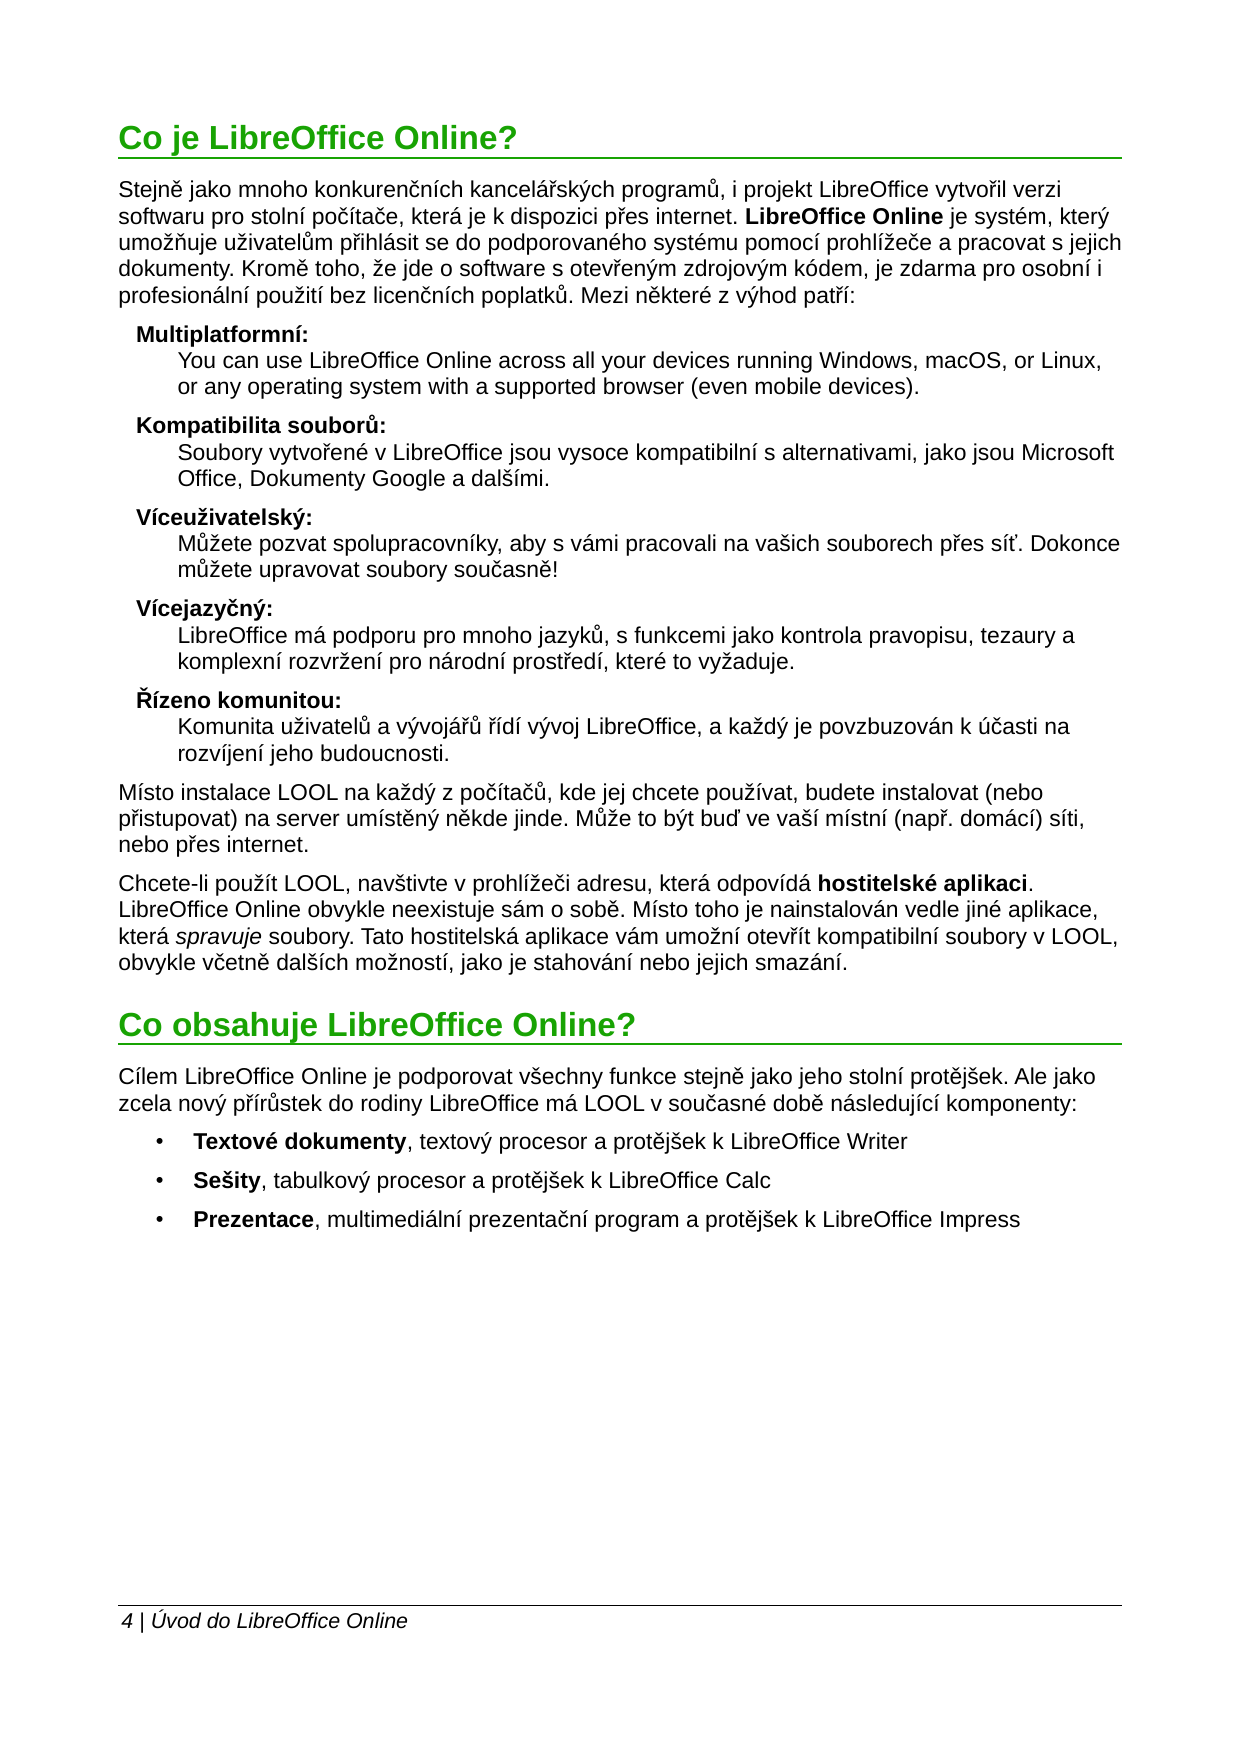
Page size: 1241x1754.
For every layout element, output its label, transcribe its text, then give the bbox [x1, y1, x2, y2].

list Textové dokumenty, textový procesor a protějšek k LibreOffice Writer [156, 1128, 1122, 1155]
text LibreOffice má podporu pro mnoho jazyků, s funkcemi jako kontrola pravopisu, tezaury a komplexní rozvržení pro národní prostředí, které to vyžaduje. [177, 622, 1122, 674]
text Místo instalace LOOL na každý z počítačů, kde jej chcete používat, budete instalovat (nebo přistupovat) na server umístěný někde jinde. Může to být buď ve vaší místní (např. domácí) síti, nebo přes internet. [118, 778, 1122, 857]
list Prezentace, multimediální prezentační program a protějšek k LibreOffice Impress [156, 1206, 1122, 1232]
text Multiplatformní: [136, 321, 1122, 347]
text You can use LibreOffice Online across all your devices running Windows, macOS, or Linux, or any operating system with a supported browser (even mobile devices). [177, 347, 1122, 400]
subtitle Co obsahuje LibreOffice Online? [118, 1005, 1122, 1043]
text Komunita uživatelů a vývojářů řídí vývoj LibreOffice, a každý je povzbuzován k účasti na rozvíjení jeho budoucnosti. [177, 713, 1122, 766]
text Soubory vytvořené v LibreOffice jsou vysoce kompatibilní s alternativami, jako jsou Microsoft Office, Dokumenty Google a dalšími. [177, 438, 1122, 491]
text Řízeno komunitou: [136, 687, 1122, 713]
list Sešity, tabulkový procesor a protějšek k LibreOffice Calc [156, 1167, 1122, 1193]
subtitle Co je LibreOffice Online? [118, 118, 1122, 157]
text Víceuživatelský: [136, 504, 1122, 530]
text Můžete pozvat spolupracovníky, aby s vámi pracovali na vašich souborech přes síť. Dokonce můžete upravovat soubory současně! [177, 530, 1122, 583]
text Kompatibilita souborů: [136, 412, 1122, 438]
text Cílem LibreOffice Online je podporovat všechny funkce stejně jako jeho stolní protějšek. Ale jako zcela nový přírůstek do rodiny LibreOffice má LOOL v současné době následující komponenty: [118, 1063, 1122, 1116]
text Vícejazyčný: [136, 595, 1122, 622]
text Stejně jako mnoho konkurenčních kancelářských programů, i projekt LibreOffice vytvořil verzi softwaru pro stolní počítače, která je k dispozici přes internet. LibreOffice Online je systém, který umožňuje uživatelům přihlásit se do podporovaného systému pomocí prohlížeče a pracovat s jejich dokumenty. Kromě toho, že jde o software s otevřeným zdrojovým kódem, je zdarma pro osobní i profesionální použití bez licenčních poplatků. Mezi některé z výhod patří: [118, 176, 1122, 308]
text Chcete-li použít LOOL, navštivte v prohlížeči adresu, která odpovídá hostitelské aplikaci. LibreOffice Online obvykle neexistuje sám o sobě. Místo toho je nainstalován vedle jiné aplikace, která spravuje soubory. Tato hostitelská aplikace vám umožní otevřít kompatibilní soubory v LOOL, obvykle včetně dalších možností, jako je stahování nebo jejich smazání. [118, 870, 1122, 975]
